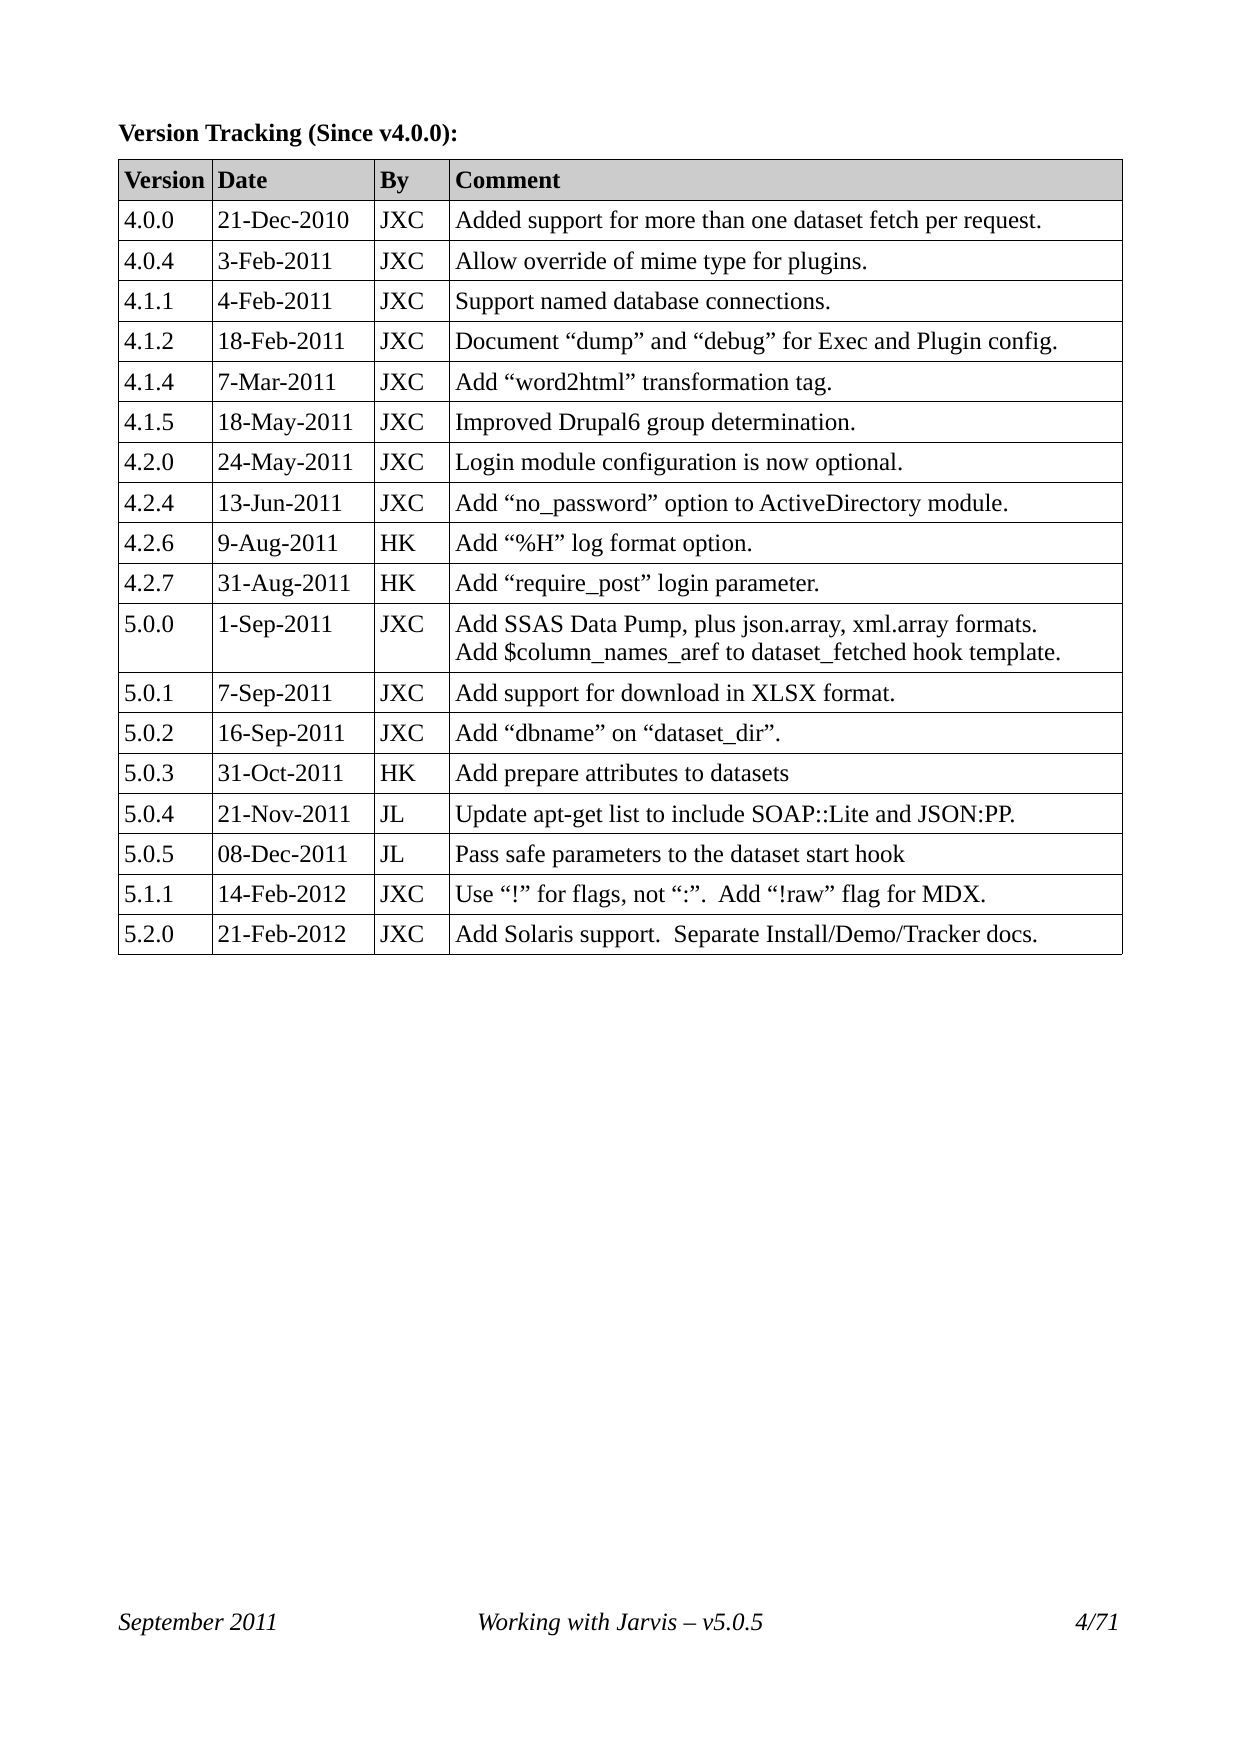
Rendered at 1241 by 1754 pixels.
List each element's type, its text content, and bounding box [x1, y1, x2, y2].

table_cell JXC [375, 713, 449, 752]
table_cell 3-Feb-2011 [213, 241, 374, 280]
table_cell 5.0.1 [119, 673, 212, 712]
table_cell Document “dump” and “debug” for Exec and Plugin config. [450, 322, 1122, 361]
table_cell JXC [375, 673, 449, 712]
table_cell 31-Aug-2011 [213, 564, 374, 603]
table_cell Use “!” for flags, not “:”. Add “!raw” flag for MDX. [450, 875, 1122, 914]
table_cell JXC [375, 201, 449, 240]
table_cell HK [375, 564, 449, 603]
table_cell Added support for more than one dataset fetch per request. [450, 201, 1122, 240]
table_cell Pass safe parameters to the dataset start hook [450, 834, 1122, 873]
table_cell 5.0.3 [119, 754, 212, 793]
table_cell JL [375, 834, 449, 873]
table_cell Update apt-get list to include SOAP::Lite and JSON:PP. [450, 794, 1122, 833]
table_cell Add support for download in XLSX format. [450, 673, 1122, 712]
table_cell 5.1.1 [119, 875, 212, 914]
table_cell 4.1.5 [119, 402, 212, 442]
table_cell 4.0.0 [119, 201, 212, 240]
table_cell Add “require_post” login parameter. [450, 564, 1122, 603]
table_cell Add “no_password” option to ActiveDirectory module. [450, 483, 1122, 522]
table_cell 21-Feb-2012 [213, 915, 374, 954]
table_cell 14-Feb-2012 [213, 875, 374, 914]
table_cell Login module configuration is now optional. [450, 443, 1122, 482]
table_cell Add prepare attributes to datasets [450, 754, 1122, 793]
table_cell 5.0.5 [119, 834, 212, 873]
table_cell Add “dbname” on “dataset_dir”. [450, 713, 1122, 752]
table_cell 4.1.1 [119, 281, 212, 321]
table_cell 21-Nov-2011 [213, 794, 374, 833]
table_cell JXC [375, 443, 449, 482]
table_cell JXC [375, 483, 449, 522]
table_cell 4.1.2 [119, 322, 212, 361]
table_cell 08-Dec-2011 [213, 834, 374, 873]
table_cell Improved Drupal6 group determination. [450, 402, 1122, 442]
table_cell 7-Sep-2011 [213, 673, 374, 712]
table_cell HK [375, 754, 449, 793]
table_cell JXC [375, 241, 449, 280]
table_cell 4.2.0 [119, 443, 212, 482]
table_cell 31-Oct-2011 [213, 754, 374, 793]
table_header By [375, 160, 449, 200]
table_cell 1-Sep-2011 [213, 604, 374, 672]
text Version Tracking (Since v4.0.0): [118, 118, 1122, 147]
table_cell 21-Dec-2010 [213, 201, 374, 240]
table_cell JXC [375, 875, 449, 914]
table_header Date [213, 160, 374, 200]
table_header Version [119, 160, 212, 200]
table_cell JL [375, 794, 449, 833]
table_cell 4.2.7 [119, 564, 212, 603]
table_cell Add SSAS Data Pump, plus json.array, xml.array formats. Add $column_names_aref to dataset_fetched hook template. [450, 604, 1122, 672]
table_header Comment [450, 160, 1122, 200]
table_cell Add Solaris support. Separate Install/Demo/Tracker docs. [450, 915, 1122, 954]
table_cell 13-Jun-2011 [213, 483, 374, 522]
table_cell 5.0.2 [119, 713, 212, 752]
table_cell 9-Aug-2011 [213, 523, 374, 562]
table_cell 4.1.4 [119, 362, 212, 401]
table_cell 5.0.0 [119, 604, 212, 672]
table_cell JXC [375, 604, 449, 672]
table_cell 5.2.0 [119, 915, 212, 954]
table_cell 5.0.4 [119, 794, 212, 833]
table_cell 7-Mar-2011 [213, 362, 374, 401]
table_cell 4.2.6 [119, 523, 212, 562]
table_cell 24-May-2011 [213, 443, 374, 482]
table_cell Support named database connections. [450, 281, 1122, 321]
table_cell 4-Feb-2011 [213, 281, 374, 321]
table_cell Add “word2html” transformation tag. [450, 362, 1122, 401]
table_cell 4.0.4 [119, 241, 212, 280]
table_cell 4.2.4 [119, 483, 212, 522]
table_cell JXC [375, 402, 449, 442]
table_cell Allow override of mime type for plugins. [450, 241, 1122, 280]
table_cell 18-Feb-2011 [213, 322, 374, 361]
table_cell 16-Sep-2011 [213, 713, 374, 752]
table_cell JXC [375, 281, 449, 321]
table_cell 18-May-2011 [213, 402, 374, 442]
table_cell Add “%H” log format option. [450, 523, 1122, 562]
table_cell JXC [375, 362, 449, 401]
table_cell HK [375, 523, 449, 562]
table_cell JXC [375, 322, 449, 361]
table_cell JXC [375, 915, 449, 954]
